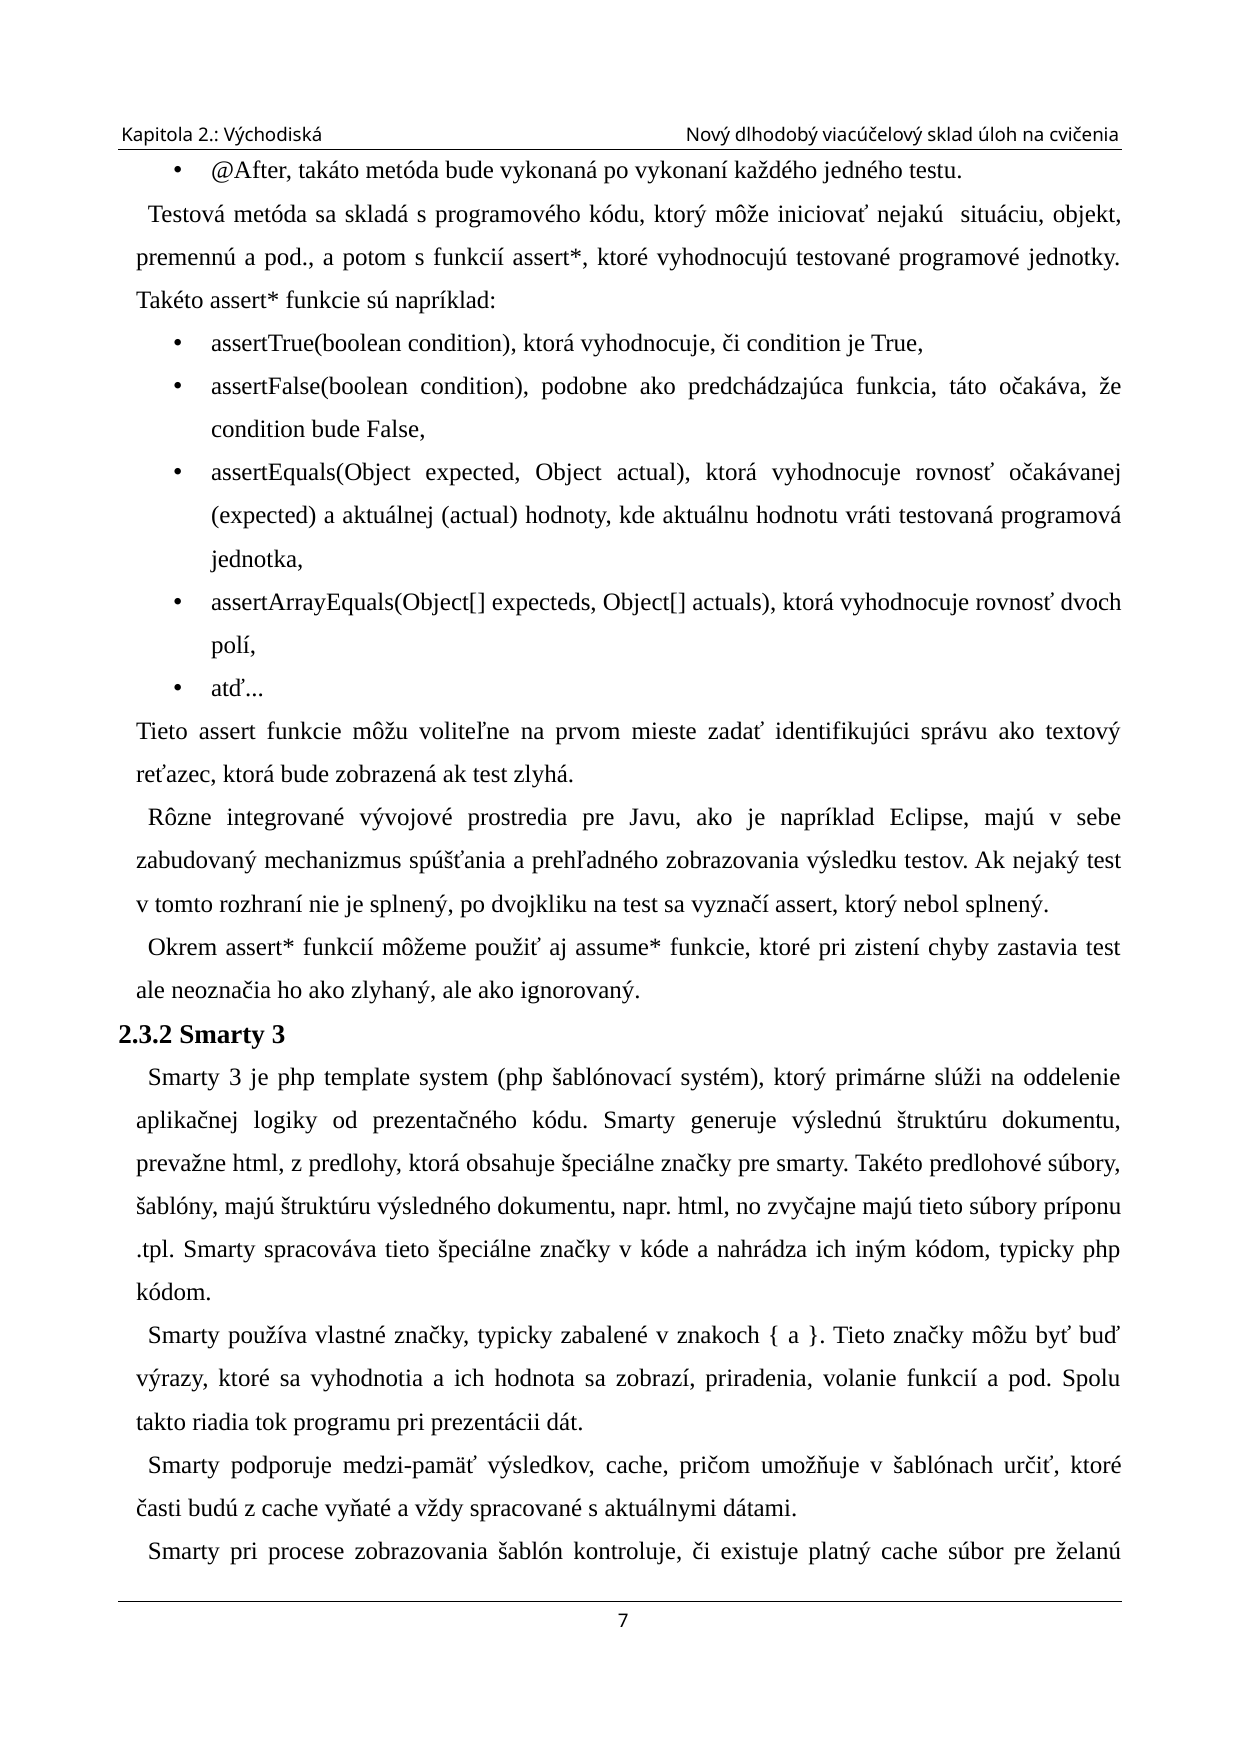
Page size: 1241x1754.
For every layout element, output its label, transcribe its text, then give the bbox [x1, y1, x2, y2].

text Smarty podporuje medzi-pamäť výsledkov, cache, pričom umožňuje v šablónach určiť, ktoré časti budú z cache vyňaté a vždy spracované s aktuálnymi dátami. [136, 1450, 1122, 1522]
text Testová metóda sa skladá s programového kódu, ktorý môže iniciovať nejakú situáciu, objekt, premennú a pod., a potom s funkcií assert*, ktoré vyhodnocujú testované programové jednotky. Takéto assert* funkcie sú napríklad: [136, 199, 1122, 314]
text Okrem assert* funkcií môžeme použiť aj assume* funkcie, ktoré pri zistení chyby zastavia test ale neoznačia ho ako zlyhaný, ale ako ignorovaný. [136, 932, 1122, 1004]
text Smarty pri procese zobrazovania šablón kontroluje, či existuje platný cache súbor pre želanú [136, 1536, 1122, 1565]
list @After, takáto metóda bude vykonaná po vykonaní každého jedného testu. [173, 156, 1122, 184]
list atď... [173, 673, 1122, 702]
list Tieto assert funkcie môžu voliteľne na prvom mieste zadať identifikujúci správu ako textový reťazec, ktorá bude zobrazená ak test zlyhá. [136, 716, 1122, 788]
list assertArrayEquals(Object[] expecteds, Object[] actuals), ktorá vyhodnocuje rovnosť dvoch polí, [173, 587, 1122, 659]
list assertEquals(Object expected, Object actual), ktorá vyhodnocuje rovnosť očakávanej (expected) a aktuálnej (actual) hodnoty, kde aktuálnu hodnotu vráti testovaná programová jednotka, [173, 457, 1122, 572]
subtitle Smarty 3 [118, 1018, 1122, 1049]
text Smarty 3 je php template system (php šablónovací systém), ktorý primárne slúži na oddelenie aplikačnej logiky od prezentačného kódu. Smarty generuje výslednú štruktúru dokumentu, prevažne html, z predlohy, ktorá obsahuje špeciálne značky pre smarty. Takéto predlohové súbory, šablóny, majú štruktúru výsledného dokumentu, napr. html, no zvyčajne majú tieto súbory príponu .tpl. Smarty spracováva tieto špeciálne značky v kóde a nahrádza ich iným kódom, typicky php kódom. [136, 1062, 1122, 1306]
text Smarty používa vlastné značky, typicky zabalené v znakoch { a }. Tieto značky môžu byť buď výrazy, ktoré sa vyhodnotia a ich hodnota sa zobrazí, priradenia, volanie funkcií a pod. Spolu takto riadia tok programu pri prezentácii dát. [136, 1320, 1122, 1435]
text Rôzne integrované vývojové prostredia pre Javu, ako je napríklad Eclipse, majú v sebe zabudovaný mechanizmus spúšťania a prehľadného zobrazovania výsledku testov. Ak nejaký test v tomto rozhraní nie je splnený, po dvojkliku na test sa vyznačí assert, ktorý nebol splnený. [136, 802, 1122, 917]
list assertFalse(boolean condition), podobne ako predchádzajúca funkcia, táto očakáva, že condition bude False, [173, 371, 1122, 443]
list assertTrue(boolean condition), ktorá vyhodnocuje, či condition je True, [173, 328, 1122, 357]
